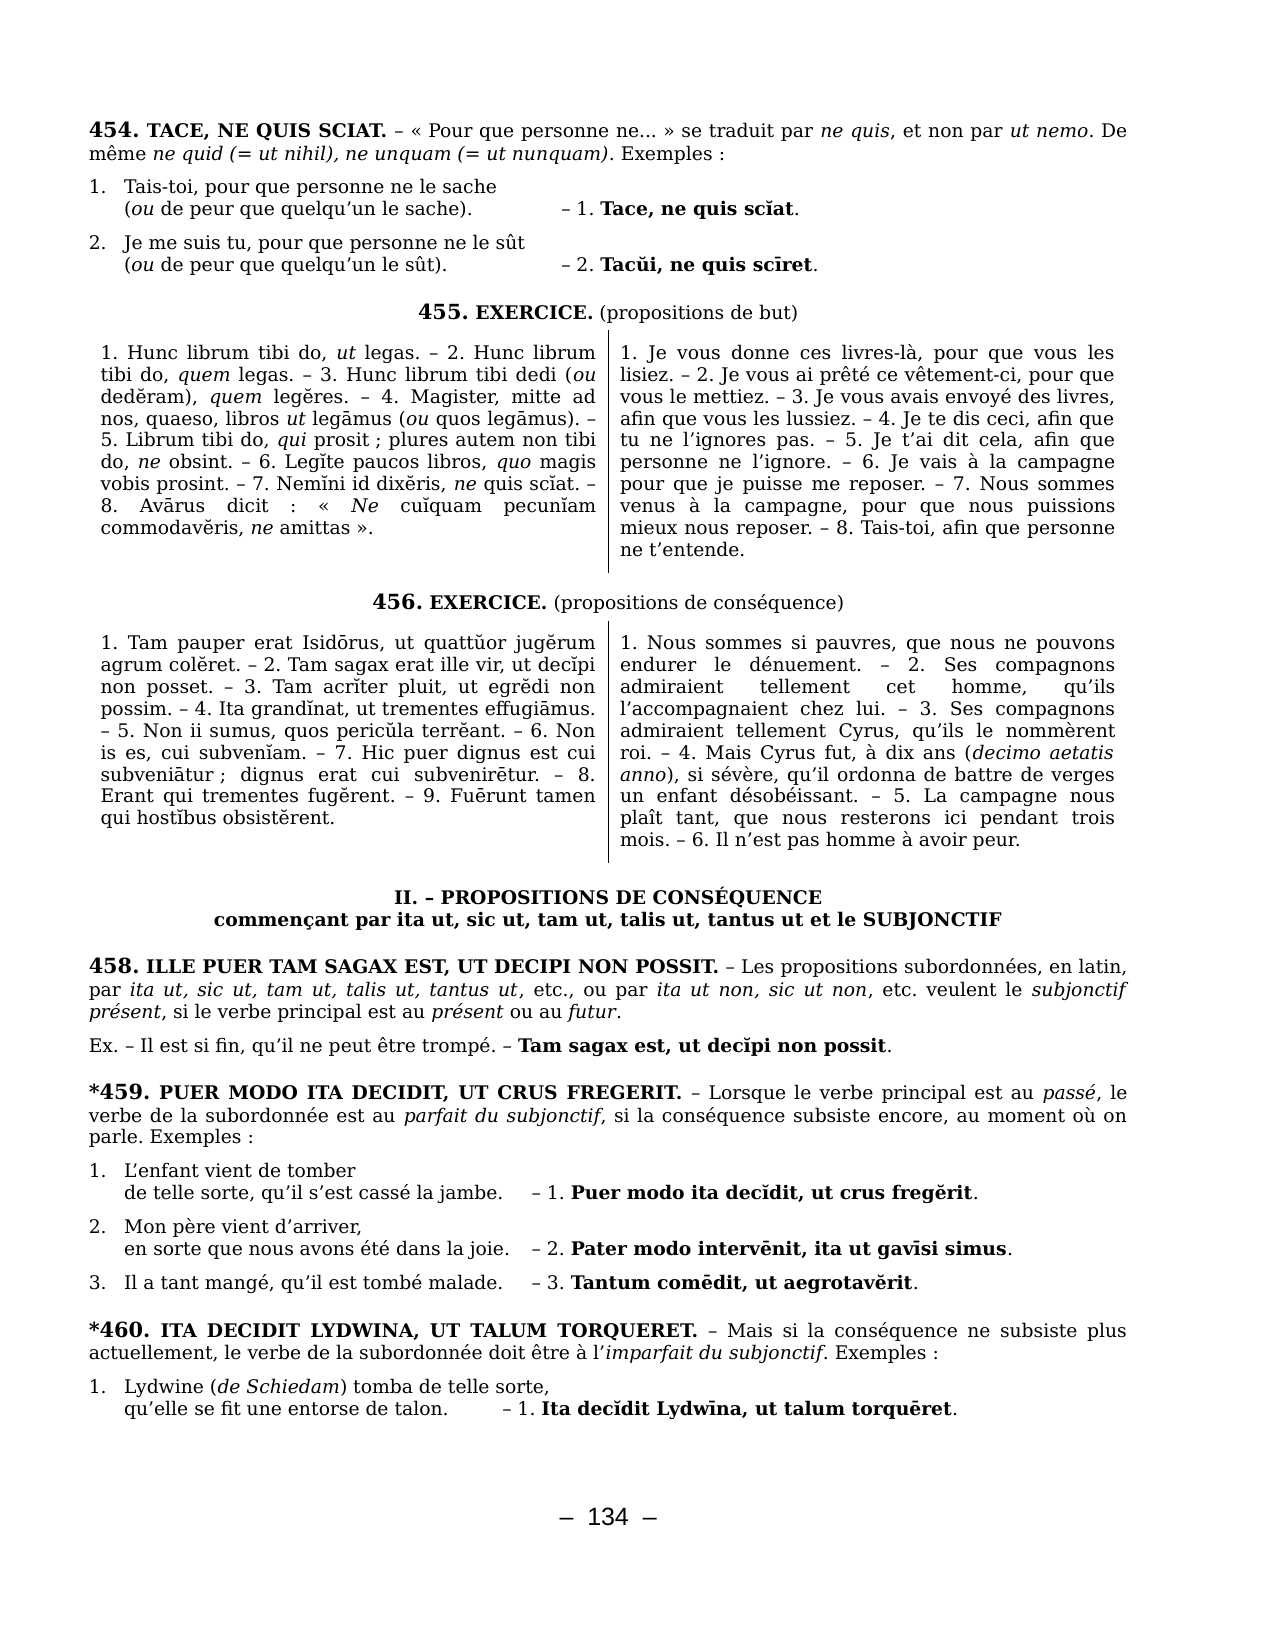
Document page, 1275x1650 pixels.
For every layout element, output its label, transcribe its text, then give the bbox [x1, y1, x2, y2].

table_header 1. Hunc librum tibi do, ut legas. – 2. Hunc librum tibi do, quem legas. – 3. Hunc librum tibi dedi (ou dedĕram), quem legĕres. – 4. Magister, mitte ad nos, quaeso, libros ut legāmus (ou quos legāmus). – 5. Librum tibi do, qui prosit ; plures autem non tibi do, ne obsint. – 6. Legĭte paucos libros, quo magis vobis prosint. – 7. Nemĭni id dixĕris, ne quis scĭat. – 8. Avārus dicit : « Ne cuĭquam pecunĭam commodavĕris, ne amittas ». [89, 330, 608, 572]
text 1. Tais-toi, pour que personne ne le sache (ou de peur que quelqu’un le sache). – 1. Tace, ne quis scĭat. [88, 176, 1127, 220]
table_header 1. Tam pauper erat Isidōrus, ut quattŭor jugĕrum agrum colĕret. – 2. Tam sagax erat ille vir, ut decĭpi non posset. – 3. Tam acrĭter pluit, ut egrĕdi non possim. – 4. Ita grandĭnat, ut trementes effugiāmus. – 5. Non ii sumus, quos pericŭla terrĕant. – 6. Non is es, cui subvenĭam. – 7. Hic puer dignus est cui subveniātur ; dignus erat cui subvenirētur. – 8. Erant qui trementes fugĕrent. – 9. Fuērunt tamen qui hostĭbus obsistĕrent. [89, 621, 608, 863]
text 456. EXERCICE. (propositions de conséquence) [88, 590, 1127, 615]
text 2. Je me suis tu, pour que personne ne le sût (ou de peur que quelqu’un le sût). – 2. Tacŭi, ne quis scīret. [88, 232, 1127, 276]
text 455. EXERCICE. (propositions de but) [88, 300, 1127, 324]
text 1. Lydwine (de Schiedam) tomba de telle sorte, qu’elle se fit une entorse de talon. – 1. Ita decĭdit Lydwīna, ut talum torquēret. [88, 1376, 1127, 1420]
text 3. Il a tant mangé, qu’il est tombé malade. – 3. Tantum comēdit, ut aegrotavĕrit. [88, 1272, 1127, 1294]
text 2. Mon père vient d’arriver, en sorte que nous avons été dans la joie. – 2. Pater modo intervēnit, ita ut gavīsi simus. [88, 1216, 1127, 1260]
text II. – PROPOSITIONS DE CONSÉQUENCE commençant par ita ut, sic ut, tam ut, talis ut, tantus ut et le SUBJONCTIF [88, 887, 1127, 931]
text 1. L’enfant vient de tomber de telle sorte, qu’il s’est cassé la jambe. – 1. Puer modo ita decĭdit, ut crus fregĕrit. [88, 1160, 1127, 1204]
text *460. ITA DECIDIT LYDWINA, UT TALUM TORQUERET. – Mais si la conséquence ne subsiste plus actuellement, le verbe de la subordonnée doit être à l’imparfait du subjonctif. Exemples : [88, 1318, 1127, 1364]
text Ex. – Il est si fin, qu’il ne peut être trompé. – Tam sagax est, ut decĭpi non possit. [88, 1034, 1127, 1057]
table_header 1. Nous sommes si pauvres, que nous ne pouvons endurer le dénuement. – 2. Ses compagnons admiraient tellement cet homme, qu’ils l’accompagnaient chez lui. – 3. Ses compagnons admiraient tellement Cyrus, qu’ils le nommèrent roi. – 4. Mais Cyrus fut, à dix ans (decimo aetatis anno), si sévère, qu’il ordonna de battre de verges un enfant désobéissant. – 5. La campagne nous plaît tant, que nous resterons ici pendant trois mois. – 6. Il n’est pas homme à avoir peur. [609, 621, 1127, 863]
text 458. ILLE PUER TAM SAGAX EST, UT DECIPI NON POSSIT. – Les propositions subordonnées, en latin, par ita ut, sic ut, tam ut, talis ut, tantus ut, etc., ou par ita ut non, sic ut non, etc. veulent le subjonctif présent, si le verbe principal est au présent ou au futur. [88, 954, 1127, 1023]
table_header 1. Je vous donne ces livres-là, pour que vous les lisiez. – 2. Je vous ai prêté ce vêtement-ci, pour que vous le mettiez. – 3. Je vous avais envoyé des livres, afin que vous les lussiez. – 4. Je te dis ceci, afin que tu ne l’ignores pas. – 5. Je t’ai dit cela, afin que personne ne l’ignore. – 6. Je vais à la campagne pour que je puisse me reposer. – 7. Nous sommes venus à la campagne, pour que nous puissions mieux nous reposer. – 8. Tais-toi, afin que personne ne t’entende. [609, 330, 1127, 572]
text 454. TACE, NE QUIS SCIAT. – « Pour que personne ne... » se traduit par ne quis, et non par ut nemo. De même ne quid (= ut nihil), ne unquam (= ut nunquam). Exemples : [88, 118, 1127, 164]
text *459. PUER MODO ITA DECIDIT, UT CRUS FREGERIT. – Lorsque le verbe principal est au passé, le verbe de la subordonnée est au parfait du subjonctif, si la conséquence subsiste encore, au moment où on parle. Exemples : [88, 1080, 1127, 1148]
